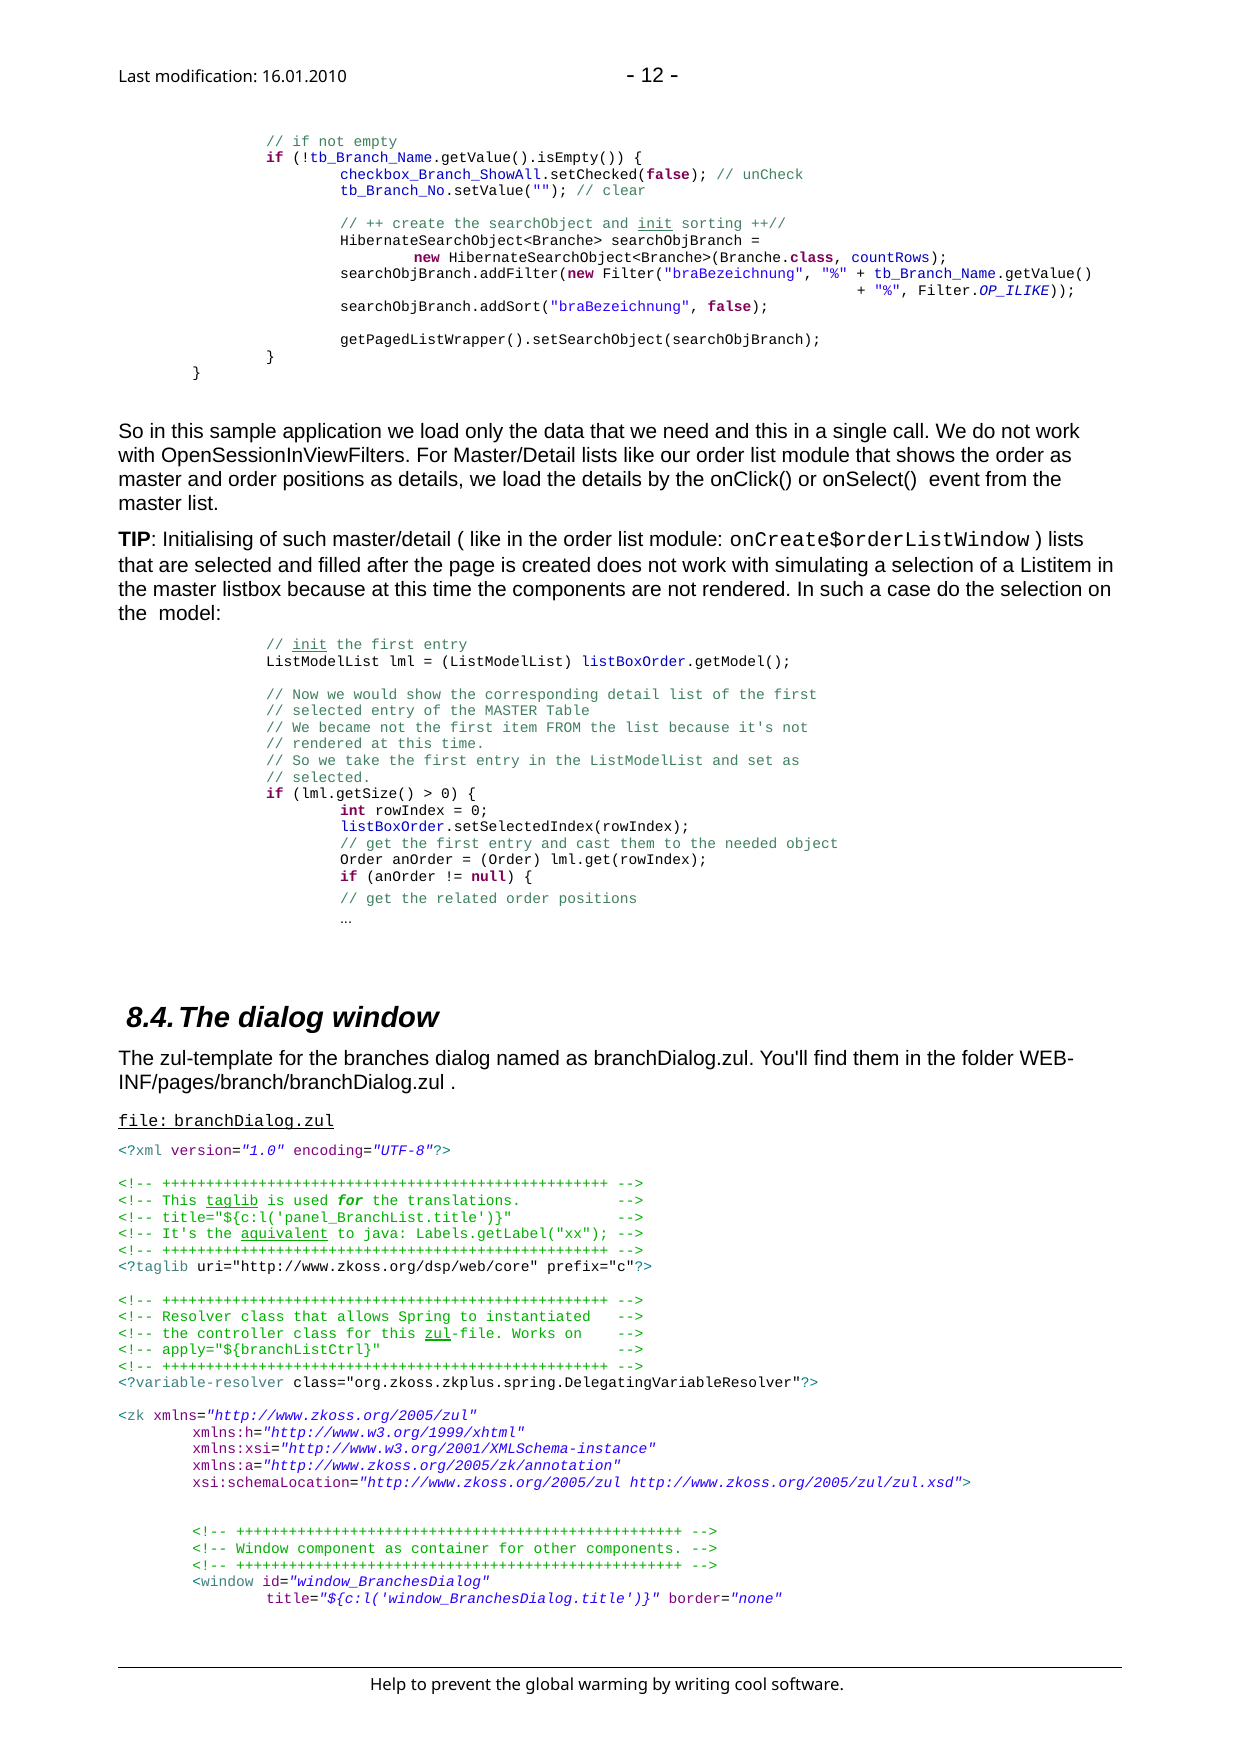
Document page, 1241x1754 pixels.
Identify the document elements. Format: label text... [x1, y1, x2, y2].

text searchObjBranch.addFilter(new Filter("braBezeichnung", "%" + tb_Branch_Name.getValue() [118, 266, 1122, 283]
text <!-- Resolver class that allows Spring to instantiated --> [118, 1309, 1122, 1326]
text TIP: Initialising of such master/detail ( like in the order list module: onCreate$orderListWindow ) lists that are selected and filled after the page is created does not work with simulating a selection of a Listitem in the master listbox because at this time the components are not rendered. In such a case do the selection on the model: [118, 527, 1122, 625]
text <!-- +++++++++++++++++++++++++++++++++++++++++++++++++++ --> [118, 1243, 1122, 1259]
subtitle The dialog window [118, 1000, 1122, 1034]
text <?taglib uri="http://www.zkoss.org/dsp/web/core" prefix="c"?> [118, 1259, 1122, 1276]
text <!-- +++++++++++++++++++++++++++++++++++++++++++++++++++ --> [118, 1359, 1122, 1376]
text // get the related order positions [118, 886, 1122, 909]
text // selected entry of the MASTER Table [118, 703, 1122, 720]
text <!-- Window component as container for other components. --> [118, 1541, 1122, 1558]
text xmlns:h="http://www.w3.org/1999/xhtml" [118, 1425, 1122, 1442]
text } [118, 349, 1122, 366]
text // if not empty [118, 134, 1122, 150]
text // rendered at this time. [118, 737, 1122, 753]
text // selected. [118, 770, 1122, 786]
text <!-- +++++++++++++++++++++++++++++++++++++++++++++++++++ --> [118, 1293, 1122, 1309]
text listBoxOrder.setSelectedIndex(rowIndex); [118, 819, 1122, 836]
text The zul-template for the branches dialog named as branchDialog.zul. You'll find them in the folder WEB-INF/pages/branch/branchDialog.zul . [118, 1046, 1122, 1094]
text <!-- This taglib is used for the translations. --> [118, 1193, 1122, 1210]
text // init the first entry [118, 637, 1122, 654]
text ... [118, 909, 1122, 926]
text tb_Branch_No.setValue(""); // clear [118, 183, 1122, 200]
text // ++ create the searchObject and init sorting ++// [118, 217, 1122, 233]
text <!-- +++++++++++++++++++++++++++++++++++++++++++++++++++ --> [118, 1558, 1122, 1574]
text // We became not the first item FROM the list because it's not [118, 720, 1122, 737]
text file: branchDialog.zul [118, 1107, 1122, 1131]
text // So we take the first entry in the ListModelList and set as [118, 753, 1122, 770]
text } [118, 366, 1122, 382]
text <!-- title="${c:l('panel_BranchList.title')}" --> [118, 1210, 1122, 1226]
text if (lml.getSize() > 0) { [118, 786, 1122, 803]
text <zk xmlns="http://www.zkoss.org/2005/zul" [118, 1409, 1122, 1425]
text <!-- +++++++++++++++++++++++++++++++++++++++++++++++++++ --> [118, 1524, 1122, 1541]
text <?xml version="1.0" encoding="UTF-8"?> [118, 1144, 1122, 1160]
text // Now we would show the corresponding detail list of the first [118, 687, 1122, 703]
text So in this sample application we load only the data that we need and this in a single call. We do not work with OpenSessionInViewFilters. For Master/Detail lists like our order list module that shows the order as master and order positions as details, we load the details by the onClick() or onSelect() event from the master list. [118, 419, 1122, 514]
text <!-- It's the aquivalent to java: Labels.getLabel("xx"); --> [118, 1226, 1122, 1243]
text int rowIndex = 0; [118, 803, 1122, 819]
text + "%", Filter.OP_ILIKE)); [118, 283, 1122, 299]
text // get the first entry and cast them to the needed object [118, 836, 1122, 853]
text new HibernateSearchObject<Branche>(Branche.class, countRows); [118, 250, 1122, 266]
text <window id="window_BranchesDialog" [118, 1574, 1122, 1591]
text Order anOrder = (Order) lml.get(rowIndex); [118, 853, 1122, 869]
text ListModelList lml = (ListModelList) listBoxOrder.getModel(); [118, 654, 1122, 670]
text <!-- +++++++++++++++++++++++++++++++++++++++++++++++++++ --> [118, 1177, 1122, 1193]
text if (!tb_Branch_Name.getValue().isEmpty()) { [118, 150, 1122, 167]
text xsi:schemaLocation="http://www.zkoss.org/2005/zul http://www.zkoss.org/2005/zul/zul.xsd"> [118, 1475, 1122, 1491]
text getPagedListWrapper().setSearchObject(searchObjBranch); [118, 333, 1122, 349]
text <!-- the controller class for this zul-file. Works on --> [118, 1326, 1122, 1342]
text if (anOrder != null) { [118, 869, 1122, 886]
text checkbox_Branch_ShowAll.setChecked(false); // unCheck [118, 167, 1122, 183]
text searchObjBranch.addSort("braBezeichnung", false); [118, 299, 1122, 316]
text <?variable-resolver class="org.zkoss.zkplus.spring.DelegatingVariableResolver"?> [118, 1376, 1122, 1392]
text xmlns:xsi="http://www.w3.org/2001/XMLSchema-instance" [118, 1442, 1122, 1458]
text HibernateSearchObject<Branche> searchObjBranch = [118, 233, 1122, 250]
text title="${c:l('window_BranchesDialog.title')}" border="none" [118, 1591, 1122, 1607]
text xmlns:a="http://www.zkoss.org/2005/zk/annotation" [118, 1458, 1122, 1475]
text <!-- apply="${branchListCtrl}" --> [118, 1342, 1122, 1359]
